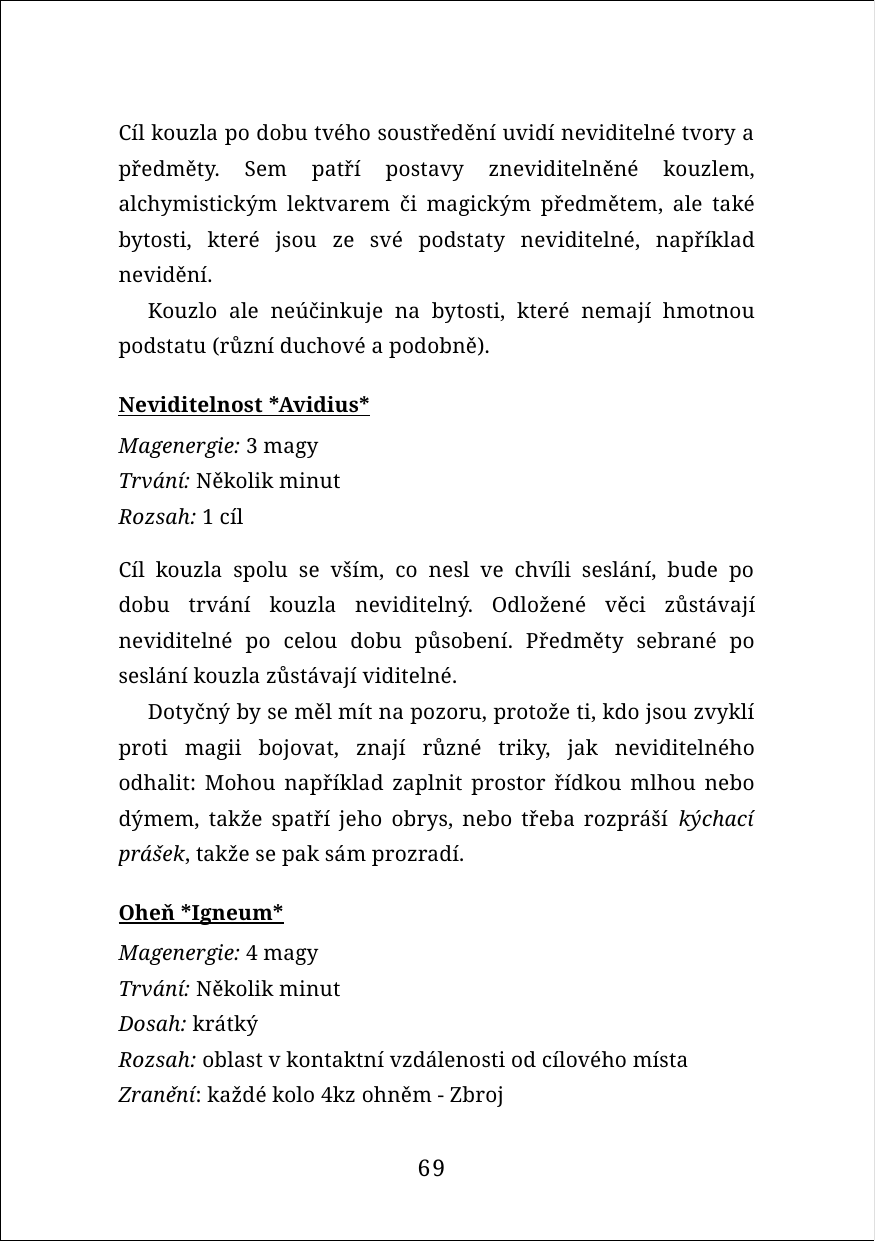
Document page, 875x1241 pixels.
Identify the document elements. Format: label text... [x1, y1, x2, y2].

subtitle Oheň *Igneum* [118, 898, 756, 927]
text Cíl kouzla spolu se vším, co nesl ve chvíli seslání, bude po dobu trvání kouzla neviditelný. Odložené věci zůstávají neviditelné po celou dobu působení. Předměty sebrané po seslání kouzla zůstávají viditelné. Dotyčný by se měl mít na pozoru, protože ti, kdo jsou zvyklí proti magii bojovat, znají různé triky, jak neviditelného odhalit: Mohou například zaplnit prostor řídkou mlhou nebo dýmem, takže spatří jeho obrys, nebo třeba rozpráší kýchací prášek, takže se pak sám prozradí. [118, 555, 756, 868]
subtitle Neviditelnost *Avidius* [118, 391, 756, 419]
text Cíl kouzla po dobu tvého soustředění uvidí neviditelné tvory a předměty. Sem patří postavy zneviditelněné kouzlem, alchymistickým lektvarem či magickým předmětem, ale také bytosti, které jsou ze své podstaty neviditelné, například nevidění. Kouzlo ale neúčinkuje na bytosti, které nemají hmotnou podstatu (různí duchové a podobně). [118, 118, 756, 360]
text Magenergie: 4 magy Trvání: Několik minut Dosah: krátký Rozsah: oblast v kontaktní vzdálenosti od cílového místa Zranění: každé kolo 4kz ohněm - Zbroj [118, 938, 756, 1109]
text Magenergie: 3 magy Trvání: Několik minut Rozsah: 1 cíl [118, 431, 756, 530]
